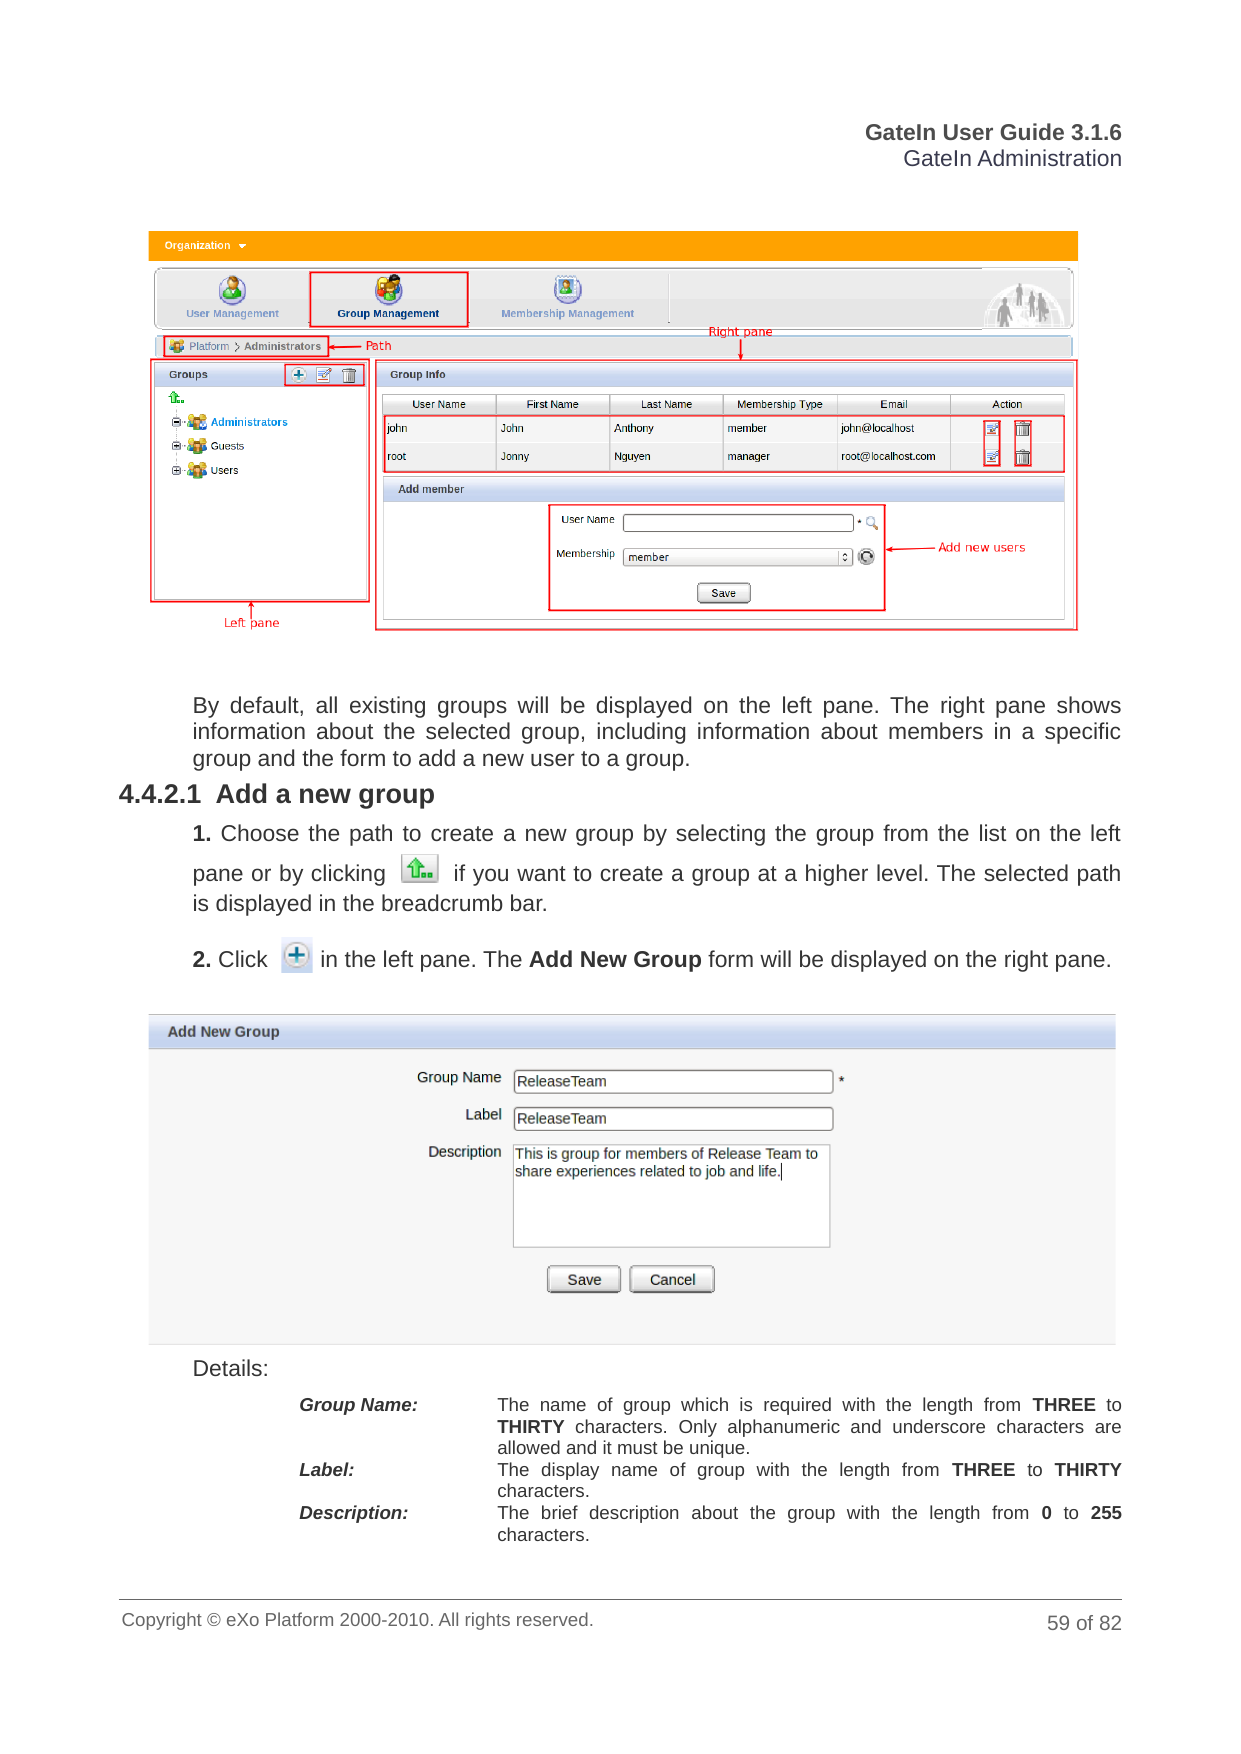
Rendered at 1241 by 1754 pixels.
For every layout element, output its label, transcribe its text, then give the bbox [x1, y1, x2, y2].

list 1. Choose the path to create a new group by selecting the group from the list on the left pane or by clicking if you want to create a group at a higher level. The selected path is displayed in the breadcrumb bar. [155, 820, 1122, 916]
subtitle Add a new group [118, 778, 1122, 810]
list Details: [155, 1348, 1122, 1381]
picture [148, 231, 1079, 632]
text Description: The brief description about the group with the length from 0 to 255 characters. [299, 1502, 1122, 1545]
list 2. Click in the left pane. The Add New Group form will be displayed on the right pane. [155, 929, 1122, 980]
picture [148, 1012, 1116, 1348]
picture [281, 937, 313, 973]
text By default, all existing groups will be displayed on the left pane. The right pane shows information about the selected group, including information about members in a specific group and the form to add a new user to a group. [192, 692, 1122, 771]
picture [401, 854, 439, 883]
text Label: The display name of group with the length from THREE to THIRTY characters. [299, 1459, 1122, 1502]
text Group Name: The name of group which is required with the length from THREE to THIRTY characters. Only alphanumeric and underscore characters are allowed and it must be unique. [299, 1394, 1122, 1459]
